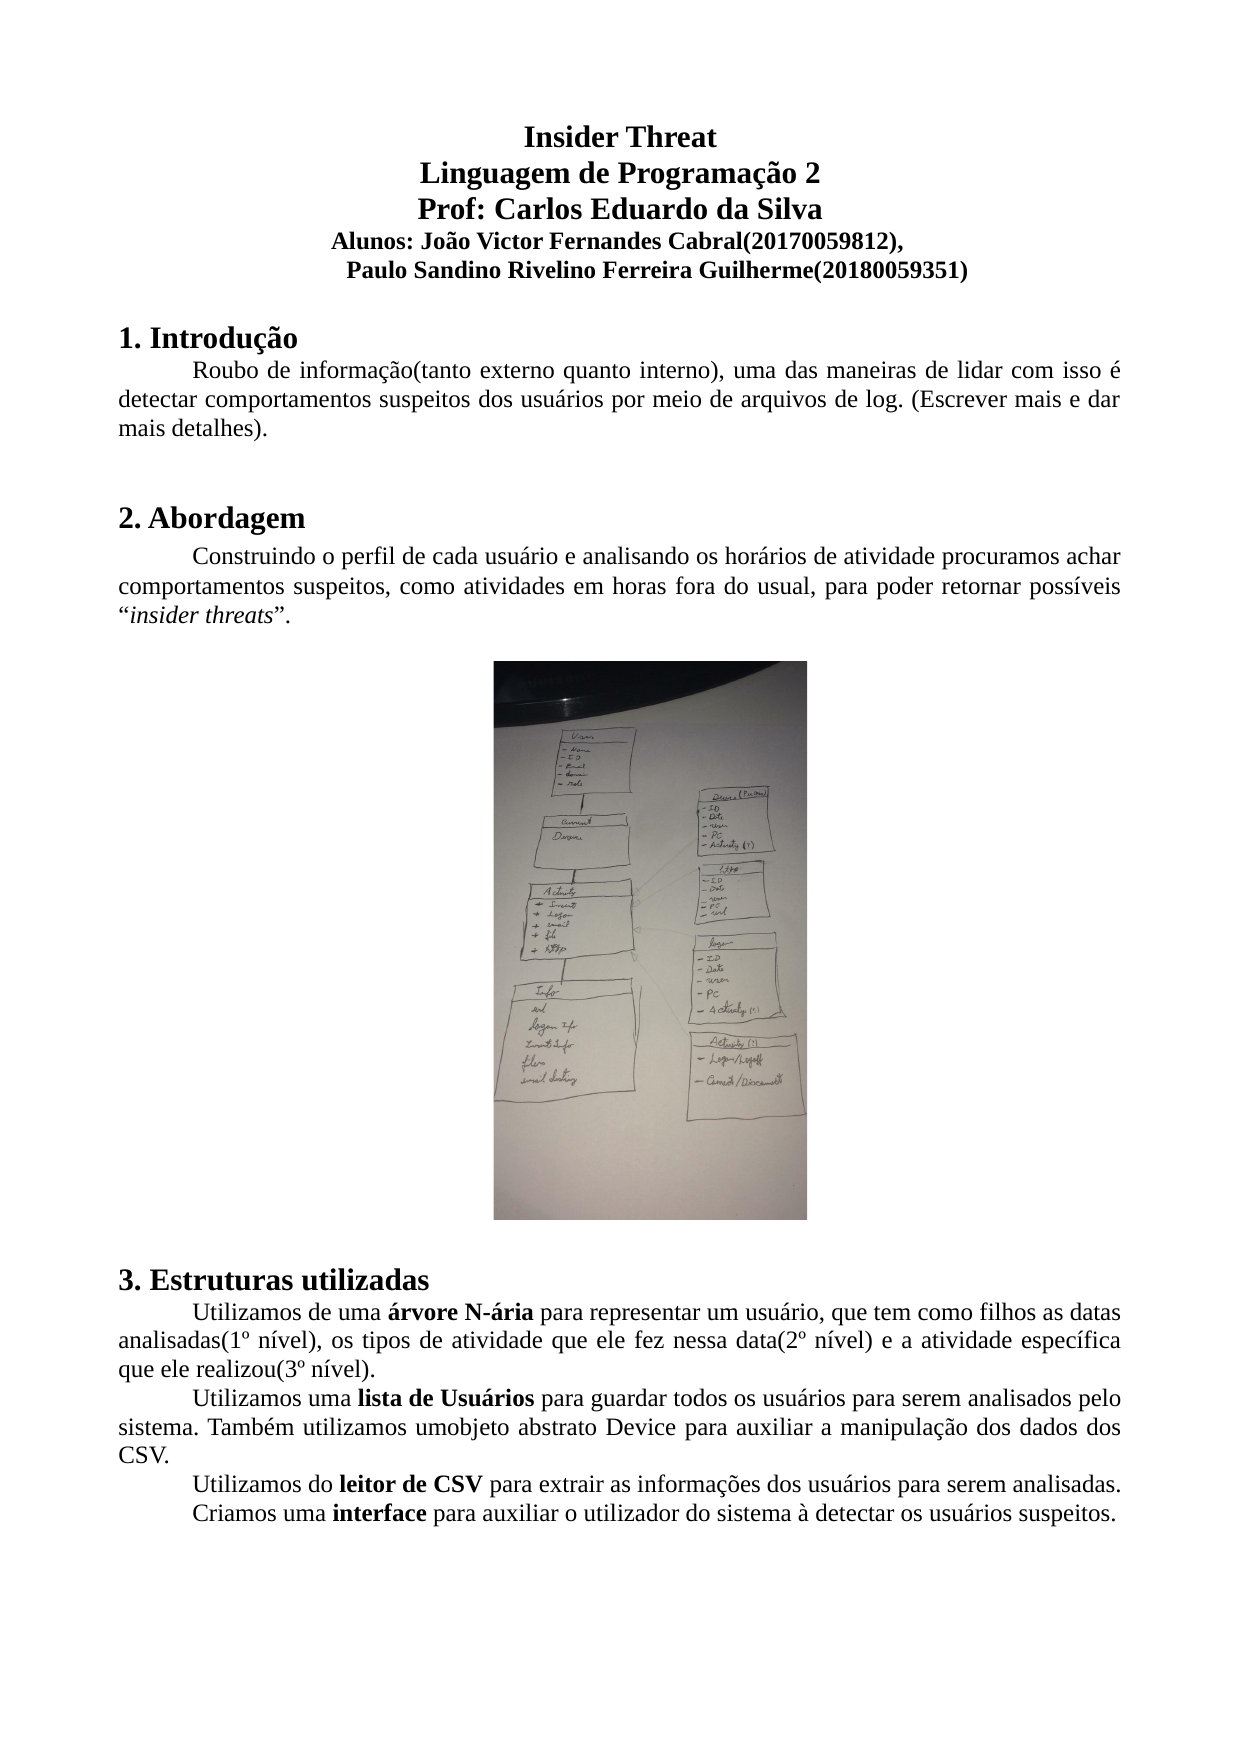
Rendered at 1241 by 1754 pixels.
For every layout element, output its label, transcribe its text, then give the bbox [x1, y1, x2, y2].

text Linguagem de Programação 2 [118, 154, 1122, 190]
text Utilizamos uma lista de Usuários para guardar todos os usuários para serem analisados pelo sistema. Também utilizamos umobjeto abstrato Device para auxiliar a manipulação dos dados dos CSV. [118, 1383, 1122, 1469]
text Roubo de informação(tanto externo quanto interno), uma das maneiras de lidar com isso é detectar comportamentos suspeitos dos usuários por meio de arquivos de log. (Escrever mais e dar mais detalhes). [118, 355, 1122, 442]
text Criamos uma interface para auxiliar o utilizador do sistema à detectar os usuários suspeitos. [118, 1498, 1122, 1527]
text 3. Estruturas utilizadas [118, 1261, 1122, 1297]
text Prof: Carlos Eduardo da Silva [118, 190, 1122, 226]
text 1. Introdução [118, 319, 1122, 355]
text Alunos: João Victor Fernandes Cabral(20170059812), [118, 226, 1122, 255]
text 2. Abordagem [118, 499, 1122, 535]
text Insider Threat [118, 118, 1122, 154]
text Paulo Sandino Rivelino Ferreira Guilherme(20180059351) [118, 255, 1122, 283]
picture [493, 661, 808, 1220]
text Construindo o perfil de cada usuário e analisando os horários de atividade procuramos achar comportamentos suspeitos, como atividades em horas fora do usual, para poder retornar possíveis “insider threats”. [118, 535, 1122, 628]
text Utilizamos do leitor de CSV para extrair as informações dos usuários para serem analisadas. [118, 1469, 1122, 1498]
text Utilizamos de uma árvore N-ária para representar um usuário, que tem como filhos as datas analisadas(1º nível), os tipos de atividade que ele fez nessa data(2º nível) e a atividade específica que ele realizou(3º nível). [118, 1297, 1122, 1383]
